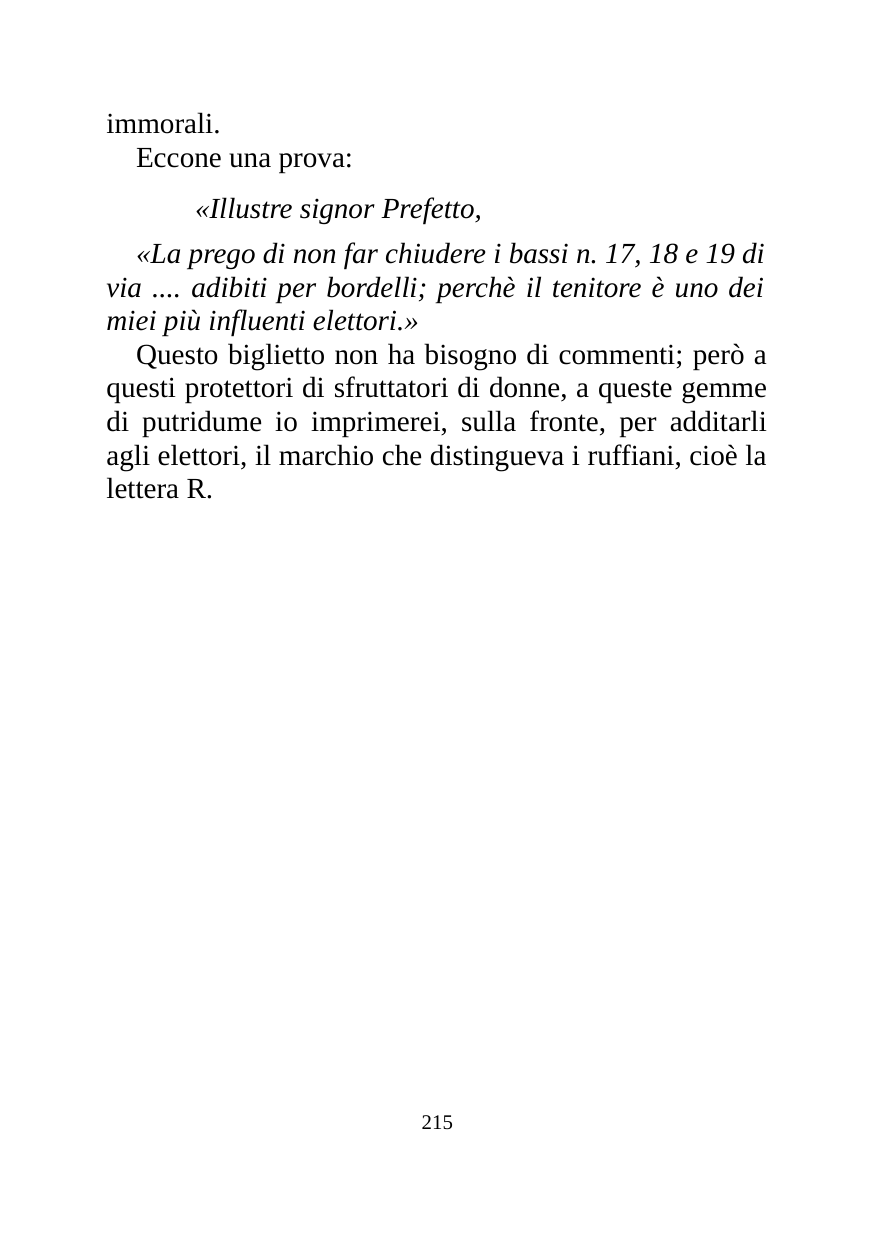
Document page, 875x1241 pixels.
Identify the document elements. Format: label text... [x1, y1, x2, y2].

text Eccone una prova: [106, 140, 768, 173]
text «Illustre signor Prefetto, [165, 191, 768, 224]
text immorali. [106, 106, 768, 140]
text Questo biglietto non ha bisogno di commenti; però a questi protettori di sfruttatori di donne, a queste gemme di putridume io imprimerei, sulla fronte, per additarli agli elettori, il marchio che distingueva i ruffiani, cioè la lettera R. [106, 337, 768, 505]
text «La prego di non far chiudere i bassi n. 17, 18 e 19 di via .... adibiti per bordelli; perchè il tenitore è uno dei miei più influenti elettori.» [106, 236, 768, 337]
